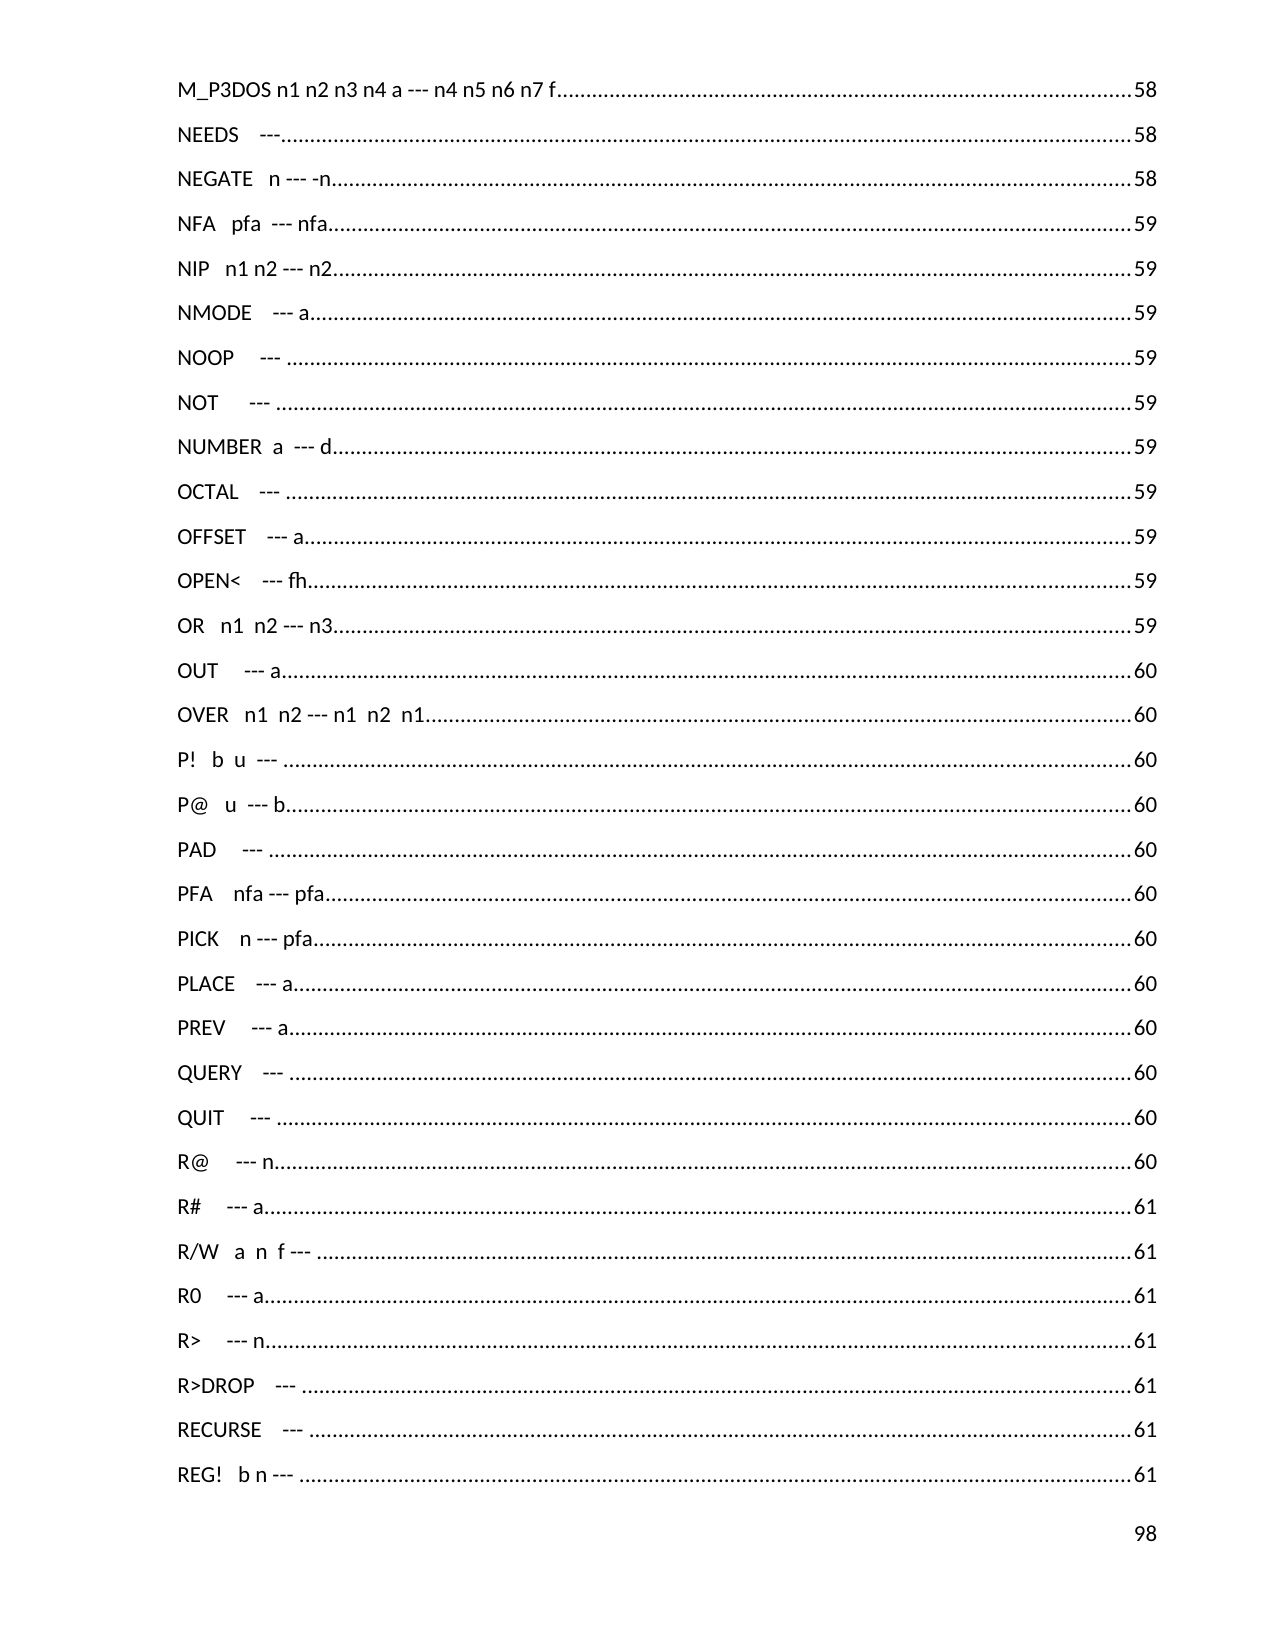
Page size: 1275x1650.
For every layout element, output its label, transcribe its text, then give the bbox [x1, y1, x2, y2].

text R0 --- a 61 [177, 1282, 1157, 1309]
text QUIT --- 60 [177, 1103, 1157, 1131]
text OFFSET --- a 59 [177, 522, 1157, 550]
text NEEDS --- 58 [177, 120, 1157, 148]
text OVER n1 n2 --- n1 n2 n1 60 [177, 701, 1157, 729]
text R/W a n f --- 61 [177, 1237, 1157, 1265]
text R@ --- n 60 [177, 1147, 1157, 1176]
text PICK n --- pfa 60 [177, 924, 1157, 952]
text P@ u --- b 60 [177, 790, 1157, 818]
text OR n1 n2 --- n3 59 [177, 611, 1157, 639]
text R# --- a 61 [177, 1192, 1157, 1220]
text NMODE --- a 59 [177, 298, 1157, 326]
text OUT --- a 60 [177, 656, 1157, 684]
text NOT --- 59 [177, 388, 1157, 416]
text PLACE --- a 60 [177, 969, 1157, 997]
text REG! b n --- 61 [177, 1460, 1157, 1488]
text NEGATE n --- -n 58 [177, 164, 1157, 192]
text R>DROP --- 61 [177, 1371, 1157, 1399]
text PREV --- a 60 [177, 1013, 1157, 1041]
text OPEN< --- fh 59 [177, 567, 1157, 594]
text PFA nfa --- pfa 60 [177, 879, 1157, 907]
text NOOP --- 59 [177, 343, 1157, 371]
text OCTAL --- 59 [177, 477, 1157, 505]
text NIP n1 n2 --- n2 59 [177, 254, 1157, 282]
text NFA pfa --- nfa 59 [177, 209, 1157, 237]
text NUMBER a --- d 59 [177, 432, 1157, 461]
text R> --- n 61 [177, 1326, 1157, 1354]
text P! b u --- 60 [177, 745, 1157, 773]
text QUERY --- 60 [177, 1058, 1157, 1086]
text PAD --- 60 [177, 835, 1157, 863]
text RECURSE --- 61 [177, 1416, 1157, 1444]
text M_P3DOS n1 n2 n3 n4 a --- n4 n5 n6 n7 f 58 [177, 75, 1157, 103]
